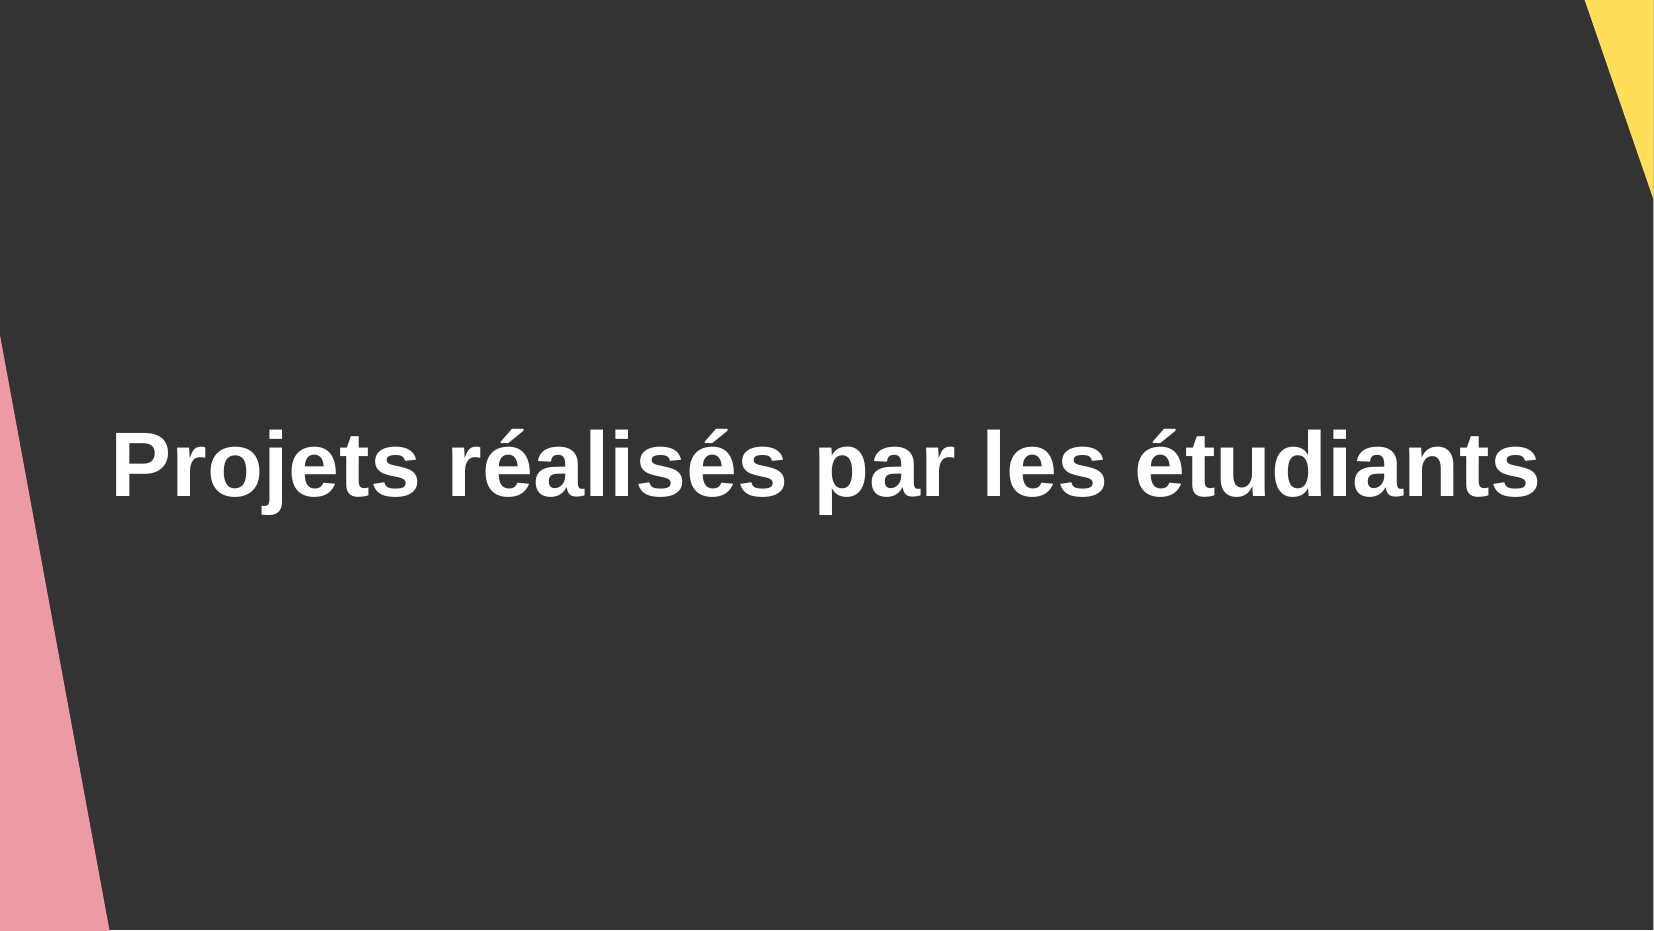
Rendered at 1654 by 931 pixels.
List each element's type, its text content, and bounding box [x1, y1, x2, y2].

text_box [0, 335, 110, 931]
title Projets réalisés par les étudiants [82, 108, 1571, 822]
text_box [1584, 0, 1654, 202]
